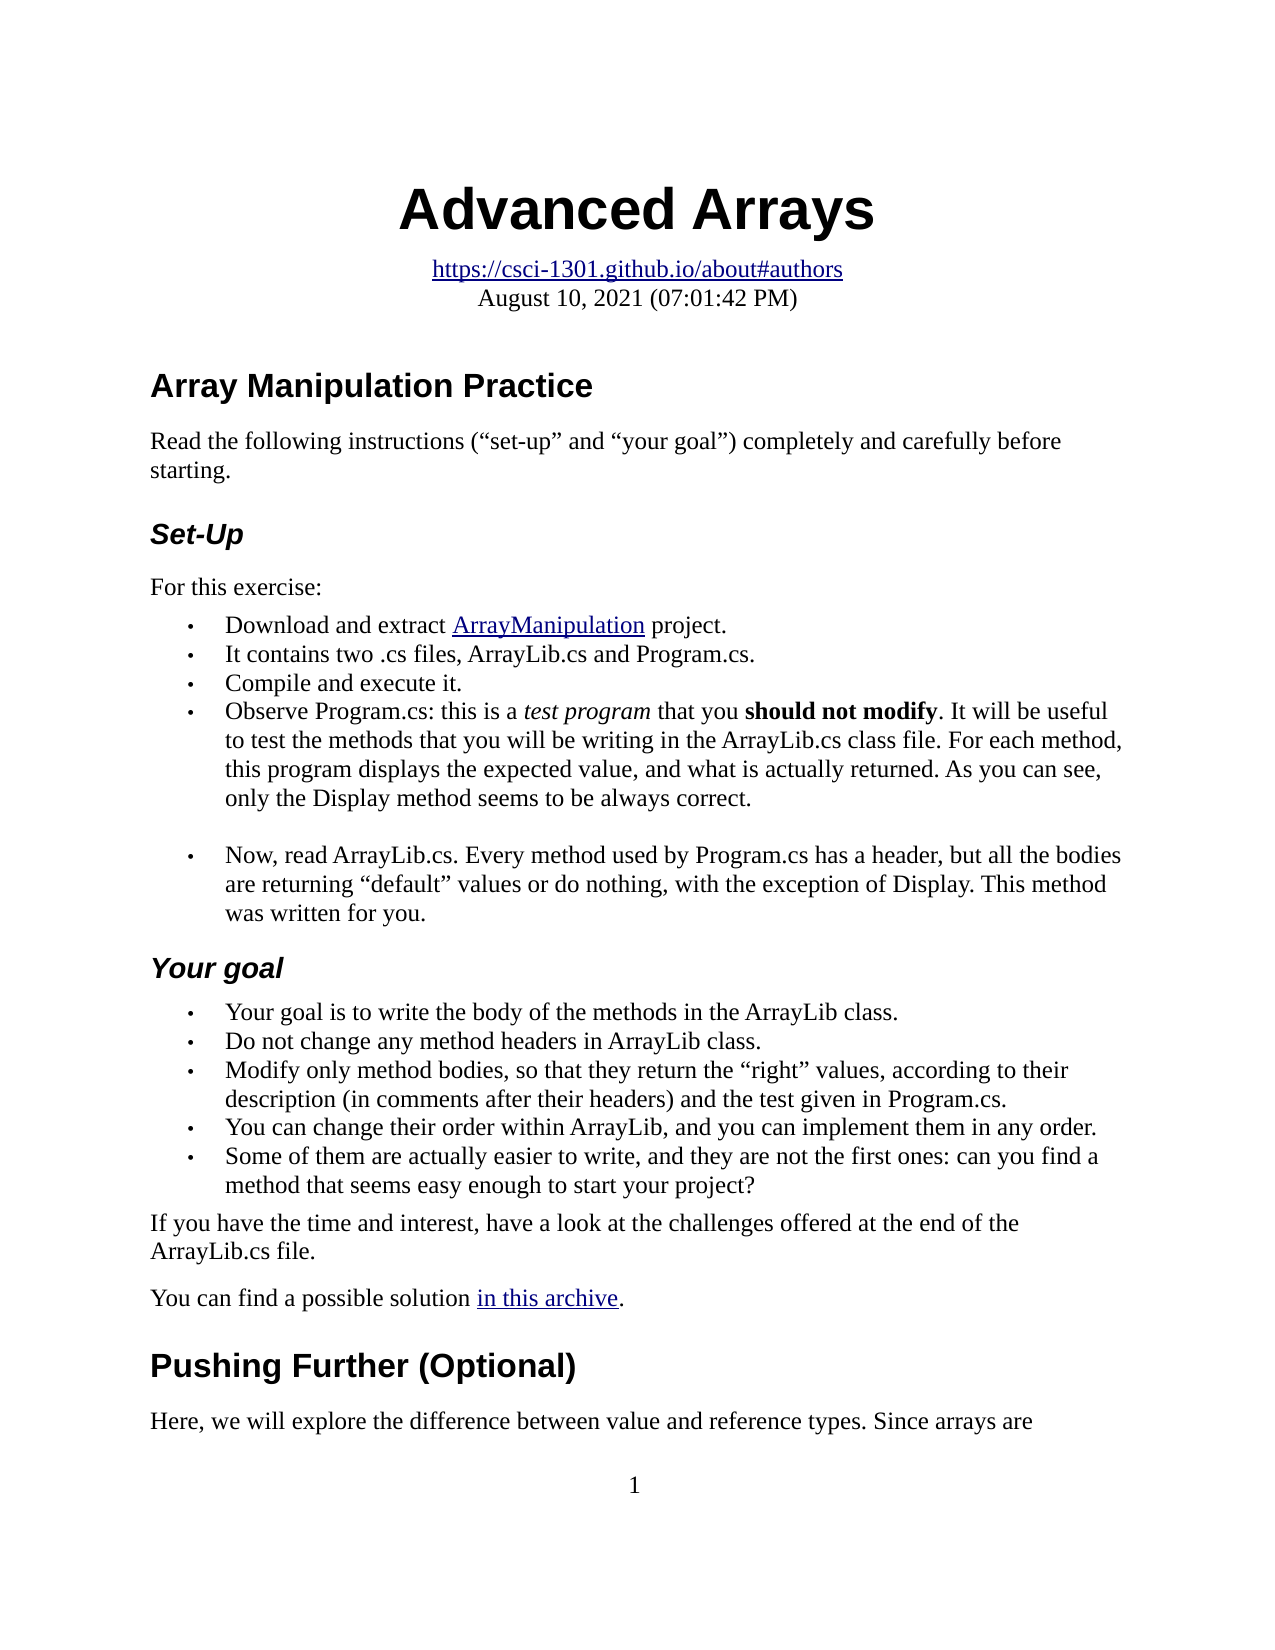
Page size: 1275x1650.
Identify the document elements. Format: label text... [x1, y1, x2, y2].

text If you have the time and interest, have a look at the challenges offered at the end of the ArrayLib.cs file. [150, 1208, 1125, 1265]
text https://csci-1301.github.io/about#authors [150, 254, 1125, 283]
text Here, we will explore the difference between value and reference types. Since arrays are [150, 1406, 1125, 1434]
list Some of them are actually easier to write, and they are not the first ones: can you find a method that seems easy enough to start your project? [187, 1141, 1125, 1199]
subtitle Set-Up [150, 517, 1125, 551]
title Advanced Arrays [150, 175, 1125, 242]
text August 10, 2021 (07:01:42 PM) [150, 283, 1125, 312]
list Observe Program.cs: this is a test program that you should not modify. It will be useful to test the methods that you will be writing in the ArrayLib.cs class file. For each method, this program displays the expected value, and what is actually returned. As you can see, only the Display method seems to be always correct. [187, 696, 1125, 840]
list Do not change any method headers in ArrayLib class. [187, 1026, 1125, 1055]
list Now, read ArrayLib.cs. Every method used by Program.cs has a header, but all the bodies are returning “default” values or do nothing, with the exception of Display. This method was written for you. [187, 840, 1125, 926]
list Your goal is to write the body of the methods in the ArrayLib class. [187, 997, 1125, 1026]
list Download and extract ArrayManipulation project. [187, 610, 1125, 639]
subtitle Pushing Further (Optional) [150, 1346, 1125, 1384]
list Compile and execute it. [187, 668, 1125, 696]
list Modify only method bodies, so that they return the “right” values, according to their description (in comments after their headers) and the test given in Program.cs. [187, 1055, 1125, 1112]
list It contains two .cs files, ArrayLib.cs and Program.cs. [187, 639, 1125, 668]
text You can find a possible solution in this archive. [150, 1283, 1125, 1312]
subtitle Your goal [150, 951, 1125, 985]
text For this exercise: [150, 572, 1125, 601]
subtitle Array Manipulation Practice [150, 366, 1125, 404]
list You can change their order within ArrayLib, and you can implement them in any order. [187, 1112, 1125, 1141]
text Read the following instructions (“set-up” and “your goal”) completely and carefully before starting. [150, 426, 1125, 483]
